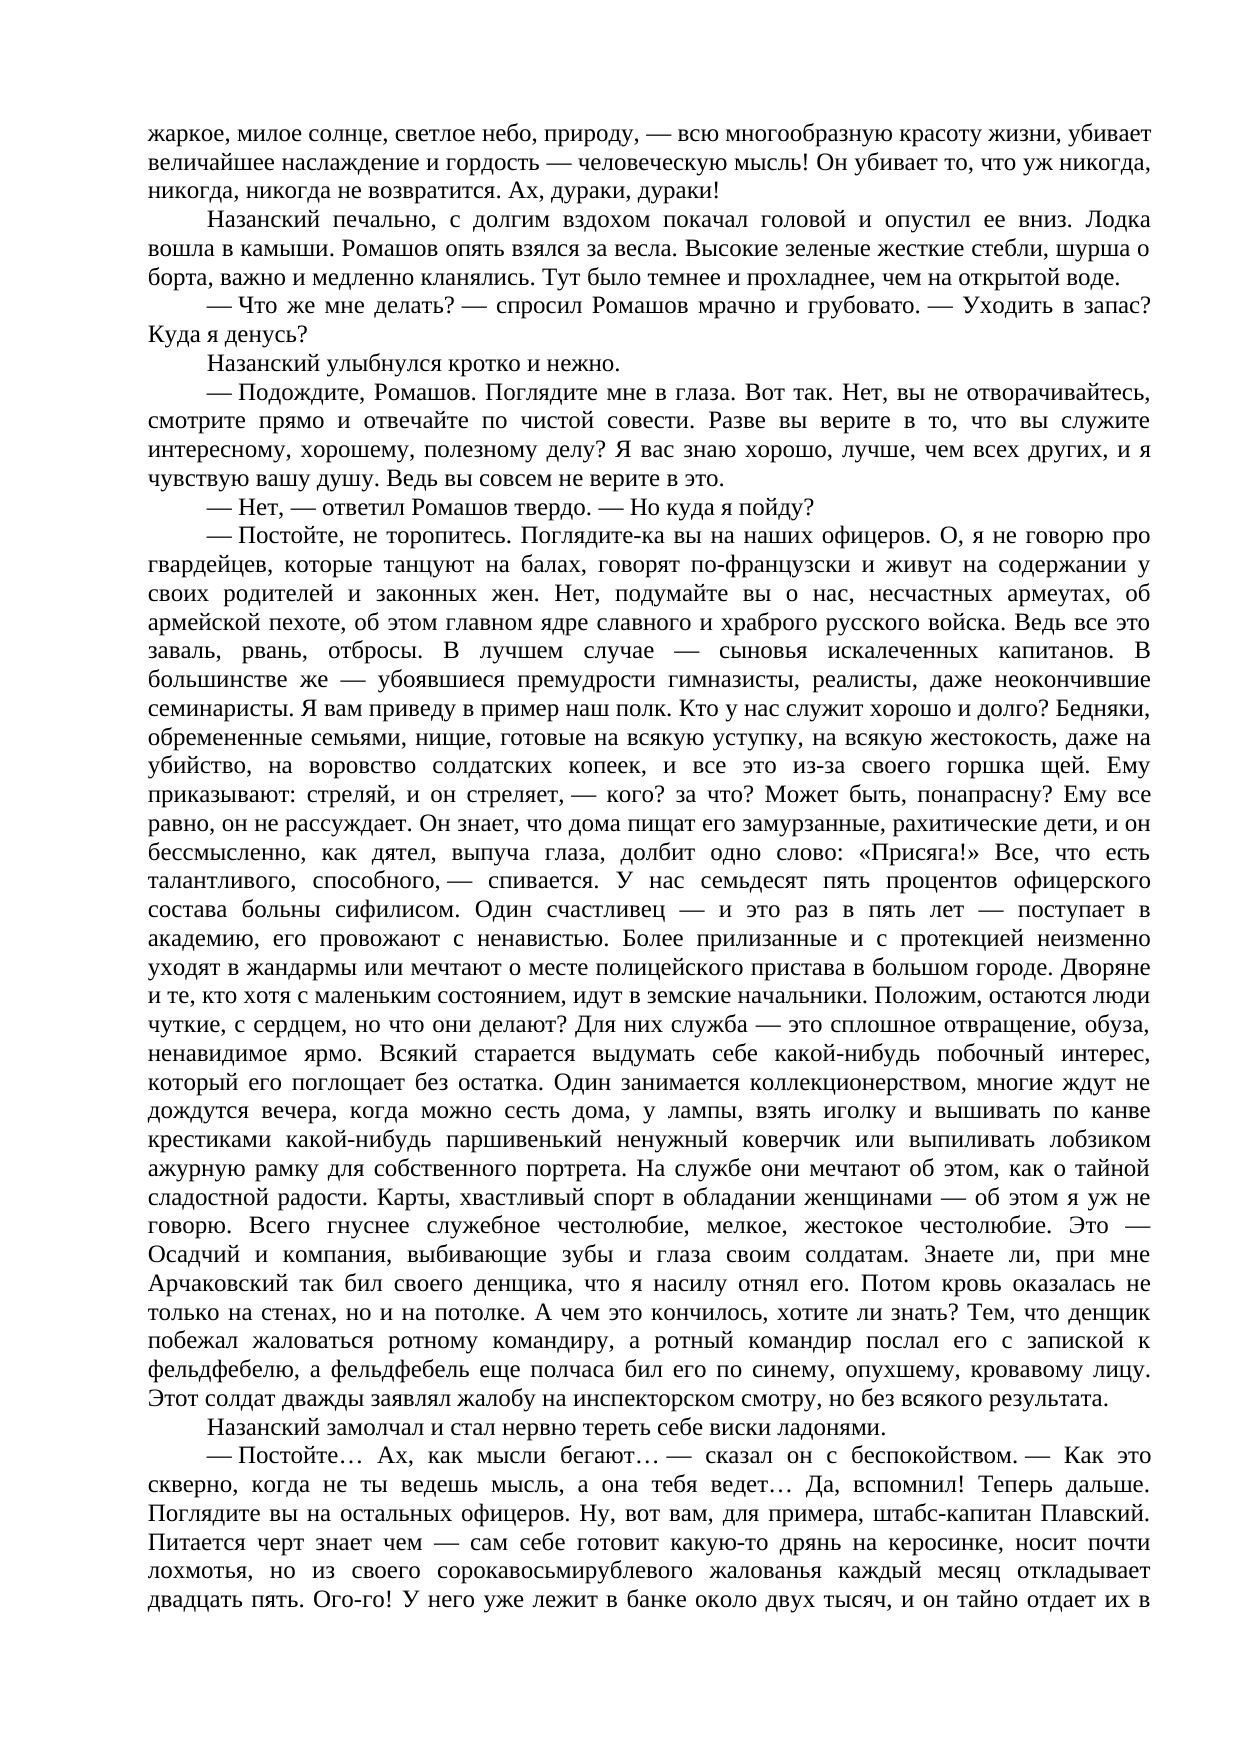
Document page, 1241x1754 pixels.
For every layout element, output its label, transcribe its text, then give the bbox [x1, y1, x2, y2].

text — Нет, — ответил Ромашов твердо. — Но куда я пойду? [148, 492, 1152, 521]
text — Что же мне делать? — спросил Ромашов мрачно и грубовато. — Уходить в запас? Куда я денусь? [148, 291, 1152, 348]
text Назанский улыбнулся кротко и нежно. [148, 348, 1152, 377]
text — Постойте, не торопитесь. Поглядите-ка вы на наших офицеров. О, я не говорю про гвардейцев, которые танцуют на балах, говорят по-французски и живут на содержании у своих родителей и законных жен. Нет, подумайте вы о нас, несчастных армеутах, об армейской пехоте, об этом главном ядре славного и храброго русского войска. Ведь все это заваль, рвань, отбросы. В лучшем случае — сыновья искалеченных капитанов. В большинстве же — убоявшиеся премудрости гимназисты, реалисты, даже неокончившие семинаристы. Я вам приведу в пример наш полк. Кто у нас служит хорошо и долго? Бедняки, обремененные семьями, нищие, готовые на всякую уступку, на всякую жестокость, даже на убийство, на воровство солдатских копеек, и все это из-за своего горшка щей. Ему приказывают: стреляй, и он стреляет, — кого? за что? Может быть, понапрасну? Ему все равно, он не рассуждает. Он знает, что дома пищат его замурзанные, рахитические дети, и он бессмысленно, как дятел, выпуча глаза, долбит одно слово: «Присяга!» Все, что есть талантливого, способного, — спивается. У нас семьдесят пять процентов офицерского состава больны сифилисом. Один счастливец — и это раз в пять лет — поступает в академию, его провожают с ненавистью. Более прилизанные и с протекцией неизменно уходят в жандармы или мечтают о месте полицейского пристава в большом городе. Дворяне и те, кто хотя с маленьким состоянием, идут в земские начальники. Положим, остаются люди чуткие, с сердцем, но что они делают? Для них служба — это сплошное отвращение, обуза, ненавидимое ярмо. Всякий старается выдумать себе какой-нибудь побочный интерес, который его поглощает без остатка. Один занимается коллекционерством, многие ждут не дождутся вечера, когда можно сесть дома, у лампы, взять иголку и вышивать по канве крестиками какой-нибудь паршивенький ненужный коверчик или выпиливать лобзиком ажурную рамку для собственного портрета. На службе они мечтают об этом, как о тайной сладостной радости. Карты, хвастливый спорт в обладании женщинами — об этом я уж не говорю. Всего гнуснее служебное честолюбие, мелкое, жестокое честолюбие. Это — Осадчий и компания, выбивающие зубы и глаза своим солдатам. Знаете ли, при мне Арчаковский так бил своего денщика, что я насилу отнял его. Потом кровь оказалась не только на стенах, но и на потолке. А чем это кончилось, хотите ли знать? Тем, что денщик побежал жаловаться ротному командиру, а ротный командир послал его с запиской к фельдфебелю, а фельдфебель еще полчаса бил его по синему, опухшему, кровавому лицу. Этот солдат дважды заявлял жалобу на инспекторском смотру, но без всякого результата. [148, 521, 1152, 1412]
text Назанский замолчал и стал нервно тереть себе виски ладонями. [148, 1412, 1152, 1441]
text жаркое, милое солнце, светлое небо, природу, — всю многообразную красоту жизни, убивает величайшее наслаждение и гордость — человеческую мысль! Он убивает то, что уж никогда, никогда, никогда не возвратится. Ах, дураки, дураки! [148, 118, 1152, 204]
text — Постойте… Ах, как мысли бегают… — сказал он с беспокойством. — Как это скверно, когда не ты ведешь мысль, а она тебя ведет… Да, вспомнил! Теперь дальше. Поглядите вы на остальных офицеров. Ну, вот вам, для примера, штабс-капитан Плавский. Питается черт знает чем — сам себе готовит какую-то дрянь на керосинке, носит почти лохмотья, но из своего сорокавосьмирублевого жалованья каждый месяц откладывает двадцать пять. Ого-го! У него уже лежит в банке около двух тысяч, и он тайно отдает их в [148, 1441, 1152, 1613]
text — Подождите, Ромашов. Поглядите мне в глаза. Вот так. Нет, вы не отворачивайтесь, смотрите прямо и отвечайте по чистой совести. Разве вы верите в то, что вы служите интересному, хорошему, полезному делу? Я вас знаю хорошо, лучше, чем всех других, и я чувствую вашу душу. Ведь вы совсем не верите в это. [148, 377, 1152, 492]
text Назанский печально, с долгим вздохом покачал головой и опустил ее вниз. Лодка вошла в камыши. Ромашов опять взялся за весла. Высокие зеленые жесткие стебли, шурша о борта, важно и медленно кланялись. Тут было темнее и прохладнее, чем на открытой воде. [148, 204, 1152, 291]
